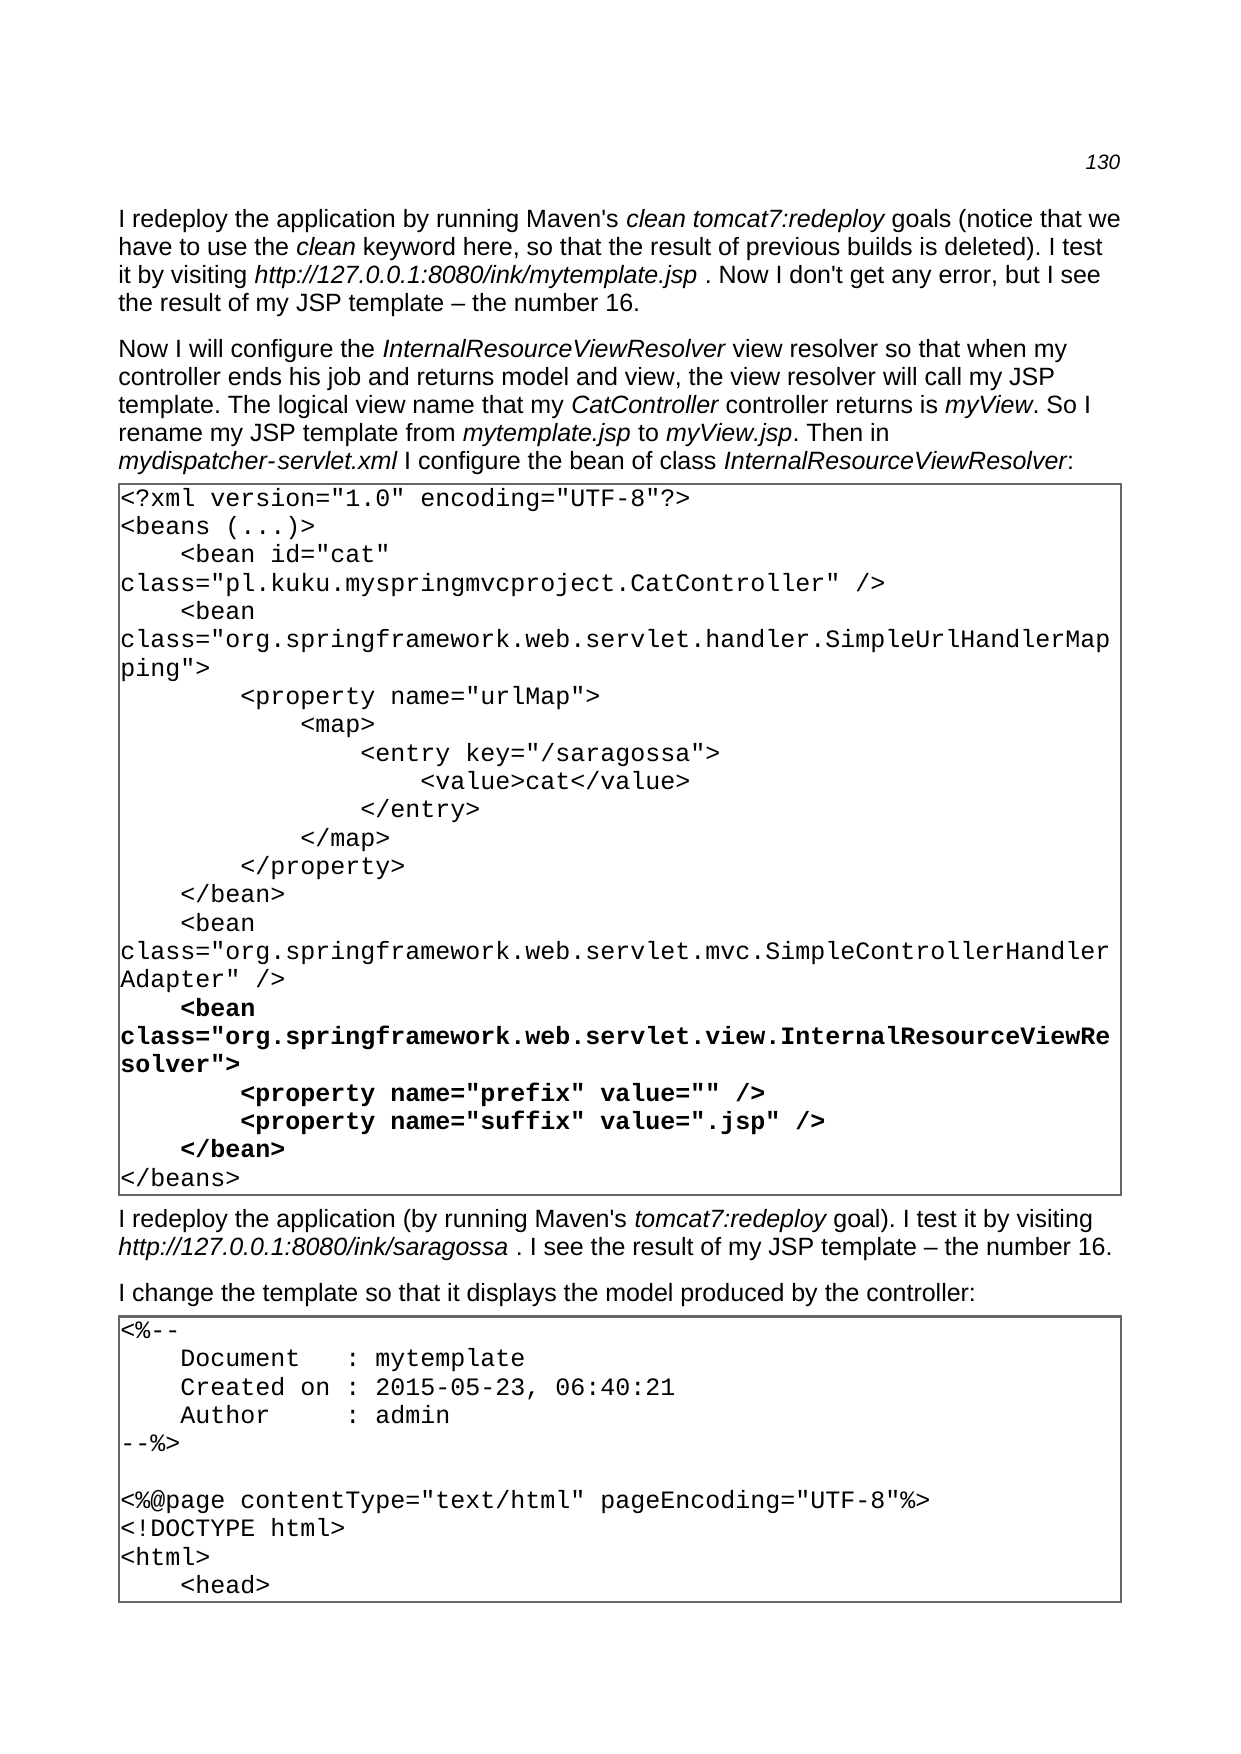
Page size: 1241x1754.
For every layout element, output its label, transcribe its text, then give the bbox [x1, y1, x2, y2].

text <beans (...)> [120, 512, 1120, 540]
text Author : admin [120, 1400, 1120, 1429]
text </map> [120, 823, 1120, 852]
text <html> [120, 1542, 1120, 1570]
text <entry key="/saragossa"> [120, 738, 1120, 767]
text I redeploy the application (by running Maven's tomcat7:redeploy goal). I test it by visiting http://127.0.0.1:8080/ink/saragossa . I see the result of my JSP template – the number 16. [118, 1205, 1122, 1261]
text Now I will configure the InternalResourceViewResolver view resolver so that when my controller ends his job and returns model and view, the view resolver will call my JSP template. The logical view name that my CatController controller returns is myView. So I rename my JSP template from mytemplate.jsp to myView.jsp. Then in mydispatcher‑servlet.xml I configure the bean of class InternalResourceViewResolver: [118, 335, 1122, 474]
text <bean class="org.springframework.web.servlet.handler.SimpleUrlHandlerMapping"> [120, 597, 1120, 682]
text <property name="urlMap"> [120, 682, 1120, 710]
text <value>cat</value> [120, 767, 1120, 795]
text <%@page contentType="text/html" pageEncoding="UTF-8"%> [120, 1485, 1120, 1514]
text I change the template so that it displays the model produced by the controller: [118, 1278, 1122, 1306]
text </bean> [120, 1135, 1120, 1163]
text <map> [120, 710, 1120, 738]
text <!DOCTYPE html> [120, 1514, 1120, 1542]
text <property name="suffix" value=".jsp" /> [120, 1107, 1120, 1135]
text </beans> [120, 1163, 1120, 1194]
text --%> [120, 1429, 1120, 1459]
text </property> [120, 852, 1120, 880]
text I redeploy the application by running Maven's clean tomcat7:redeploy goals (notice that we have to use the clean keyword here, so that the result of previous builds is deleted). I test it by visiting http://127.0.0.1:8080/ink/mytemplate.jsp . Now I don't get any error, but I see the result of my JSP template – the number 16. [118, 205, 1122, 317]
text <bean id="cat" class="pl.kuku.myspringmvcproject.CatController" /> [120, 540, 1120, 597]
text </entry> [120, 795, 1120, 823]
text Created on : 2015-05-23, 06:40:21 [120, 1372, 1120, 1400]
text <bean class="org.springframework.web.servlet.view.InternalResourceViewResolver"> [120, 993, 1120, 1078]
text <property name="prefix" value="" /> [120, 1078, 1120, 1107]
text <bean class="org.springframework.web.servlet.mvc.SimpleControllerHandlerAdapter" /> [120, 908, 1120, 993]
text <?xml version="1.0" encoding="UTF-8"?> [120, 485, 1120, 512]
text Document : mytemplate [120, 1344, 1120, 1372]
text <head> [120, 1570, 1120, 1601]
text </bean> [120, 880, 1120, 908]
text <%-- [120, 1318, 1120, 1344]
